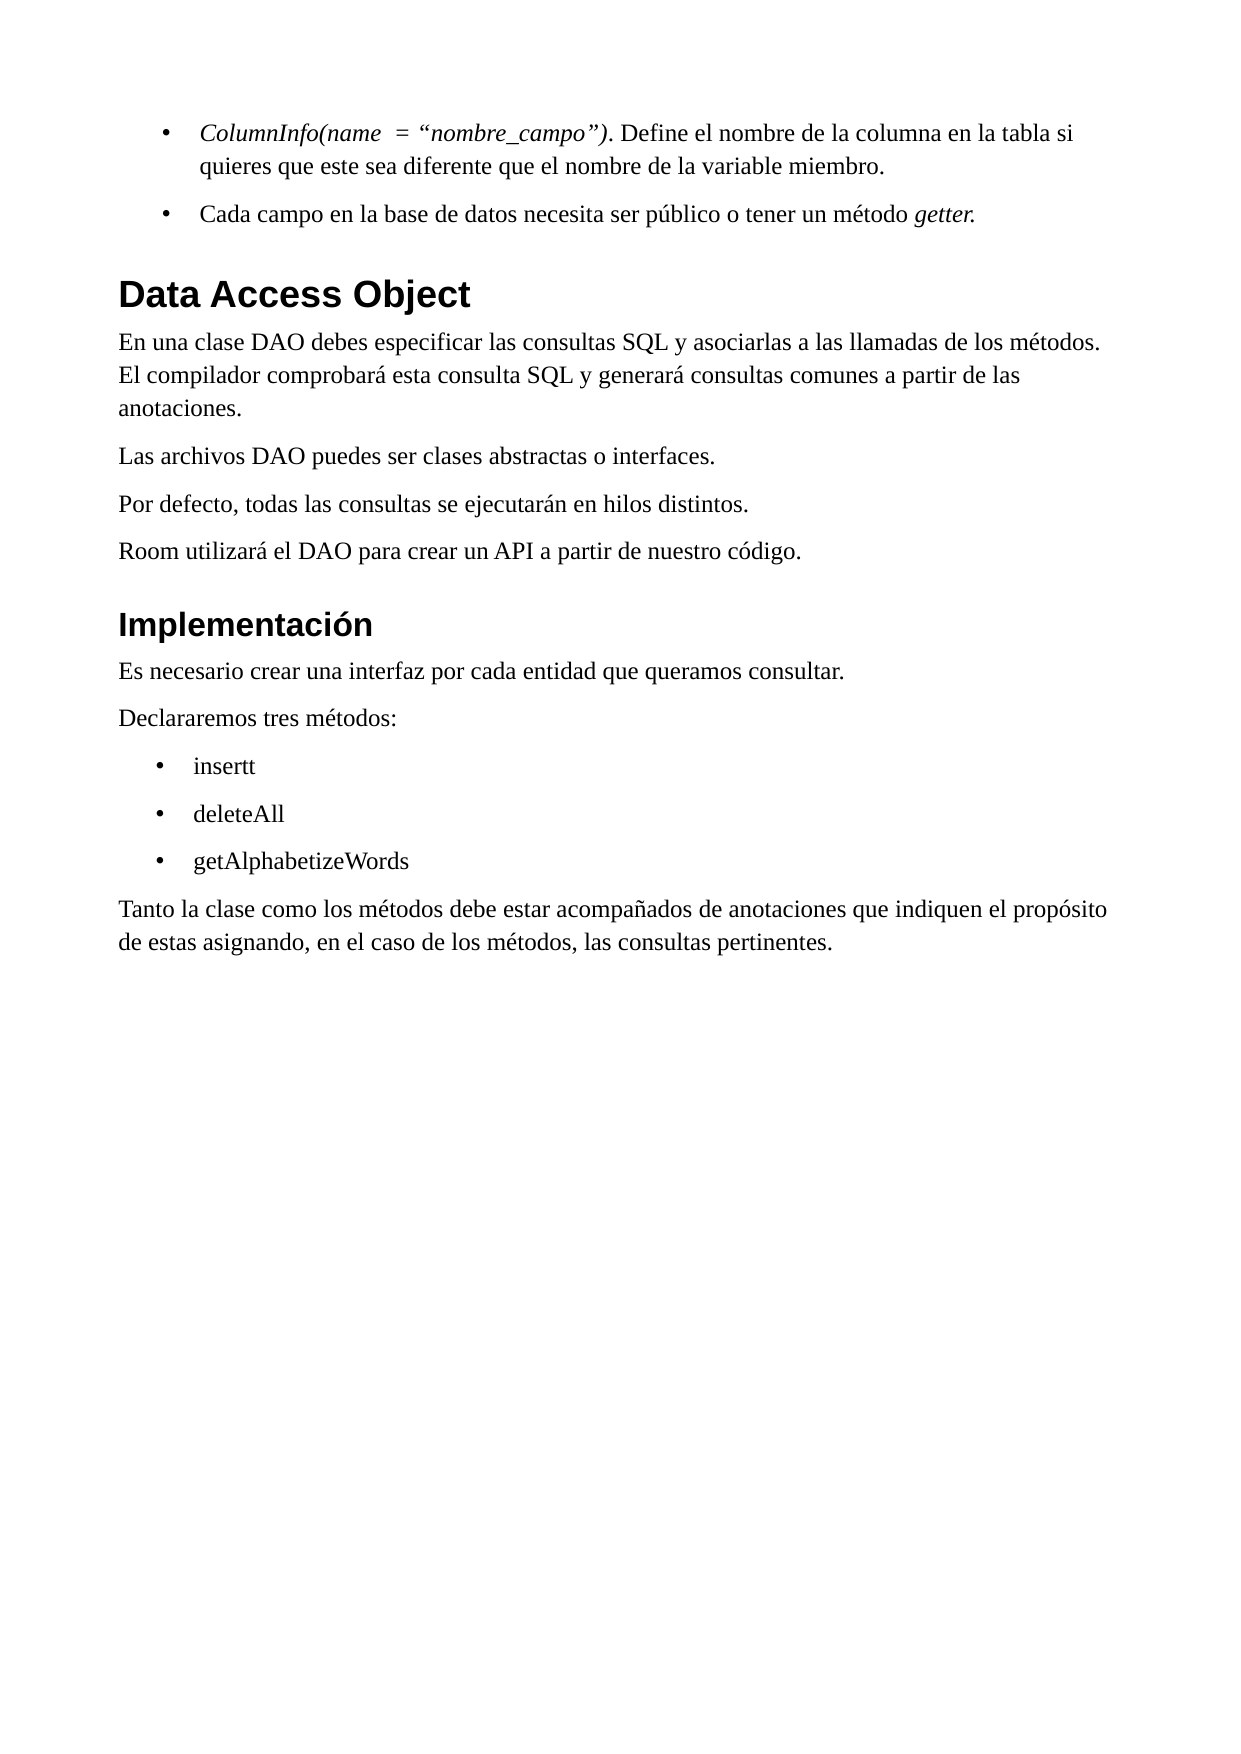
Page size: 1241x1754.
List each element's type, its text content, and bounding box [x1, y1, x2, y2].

text En una clase DAO debes especificar las consultas SQL y asociarlas a las llamadas de los métodos. El compilador comprobará esta consulta SQL y generará consultas comunes a partir de las anotaciones. [118, 327, 1122, 422]
subtitle Data Access Object [118, 271, 1122, 315]
list insertt [156, 751, 1122, 780]
text Tanto la clase como los métodos debe estar acompañados de anotaciones que indiquen el propósito de estas asignando, en el caso de los métodos, las consultas pertinentes. [118, 894, 1122, 956]
text Es necesario crear una interfaz por cada entidad que queramos consultar. [118, 656, 1122, 685]
list Cada campo en la base de datos necesita ser público o tener un método getter. [162, 199, 1122, 227]
text Room utilizará el DAO para crear un API a partir de nuestro código. [118, 536, 1122, 565]
list getAlphabetizeWords [156, 846, 1122, 875]
text Declararemos tres métodos: [118, 703, 1122, 732]
list ColumnInfo(name = “nombre_campo”). Define el nombre de la columna en la tabla si quieres que este sea diferente que el nombre de la variable miembro. [162, 118, 1122, 180]
text Por defecto, todas las consultas se ejecutarán en hilos distintos. [118, 489, 1122, 517]
text Las archivos DAO puedes ser clases abstractas o interfaces. [118, 441, 1122, 470]
subtitle Implementación [118, 605, 1122, 643]
list deleteAll [156, 799, 1122, 827]
